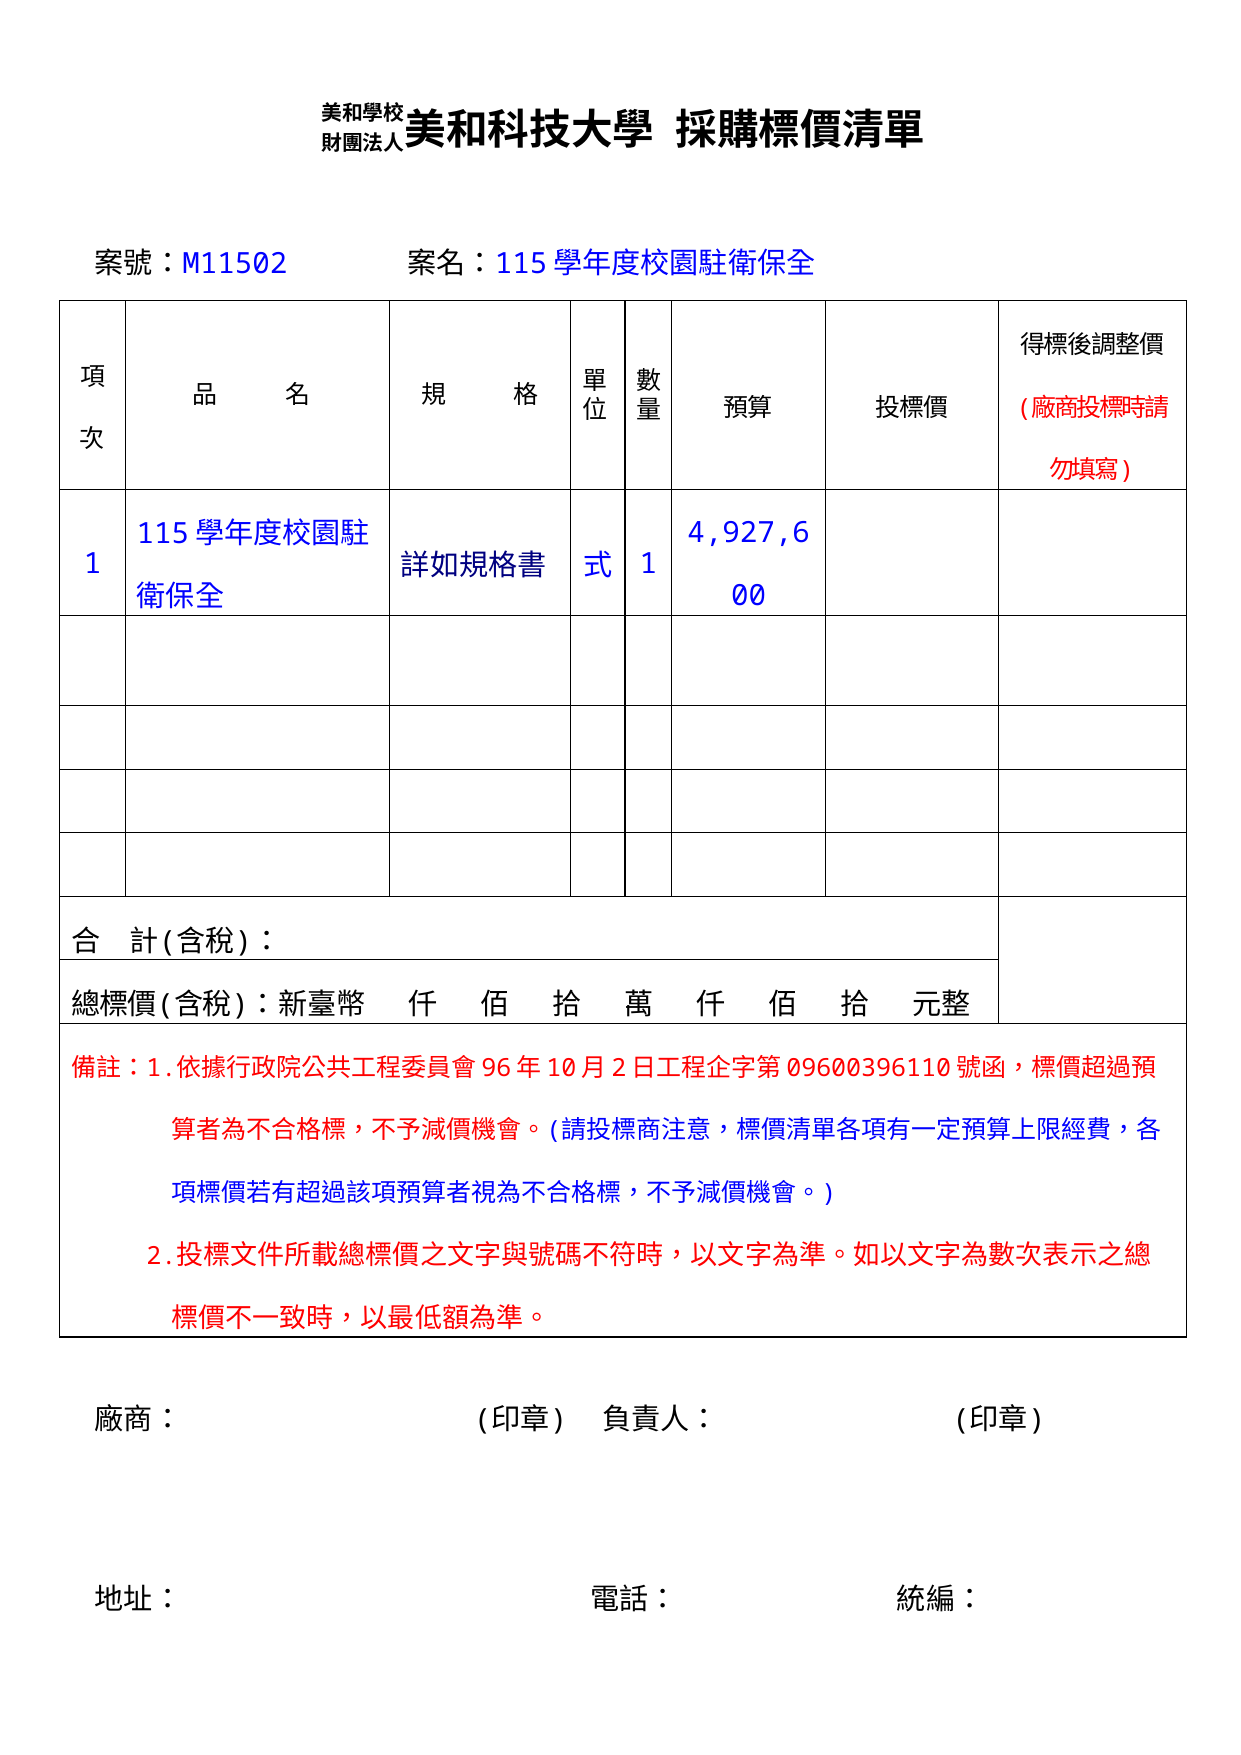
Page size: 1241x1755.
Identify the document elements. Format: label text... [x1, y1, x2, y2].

text 廠商： (印章) 負責人： (印章) [94, 1375, 1152, 1437]
table_cell 備註：1.依據行政院公共工程委員會96年10月2日工程企字第09600396110號函，標價超過預算者為不合格標，不予減價機會。(請投標商注意，標價清單各項有一定預算上限經費，各項標價若有超過該項預算者視為不合格標，不予減價機會。) 2.投標文件所載總標價之文字與號碼不符時，以文字為準。如以文字為數次表示之總標價不一致時，以最低額為準。 [60, 1024, 1186, 1336]
table_cell [126, 706, 389, 769]
table_cell [999, 770, 1186, 832]
text 美和學校財團法人美和科技大學 採購標價清單 [94, 96, 1152, 156]
table_cell [626, 616, 671, 705]
table_cell [999, 833, 1186, 896]
text 地址： 電話： 統編： [94, 1555, 1152, 1617]
table_header 得標後調整價 (廠商投標時請勿填寫) [999, 301, 1186, 489]
table_cell 115學年度校園駐衛保全 [126, 490, 389, 615]
table_cell [390, 616, 570, 705]
table_cell [60, 833, 125, 896]
table_cell 1 [626, 490, 671, 615]
table_cell [571, 770, 624, 832]
table_cell [826, 706, 998, 769]
table_cell [826, 616, 998, 705]
text 案號：M11502 案名：115學年度校園駐衛保全 [94, 219, 1152, 281]
table_cell [390, 833, 570, 896]
table_header 單位 [571, 301, 624, 489]
table_cell [672, 706, 825, 769]
table_cell [999, 616, 1186, 705]
table_cell [672, 833, 825, 896]
table_cell [626, 833, 671, 896]
table_cell [999, 490, 1186, 615]
table_cell [826, 833, 998, 896]
table_cell 合 計(含稅)： [60, 897, 998, 959]
table_cell [999, 897, 1186, 1023]
table_header 預算 [672, 301, 825, 489]
table_header 規 格 [390, 301, 570, 489]
table_header 項次 [60, 301, 125, 489]
table_header 品 名 [126, 301, 389, 489]
table_cell 1 [60, 490, 125, 615]
table_cell [826, 490, 998, 615]
table_cell 詳如規格書 [390, 490, 570, 615]
table_header 投標價 [826, 301, 998, 489]
table_cell [126, 770, 389, 832]
table_cell [672, 616, 825, 705]
table_cell [60, 770, 125, 832]
table_cell [571, 833, 624, 896]
table_cell [390, 770, 570, 832]
table_cell [626, 706, 671, 769]
table_cell [626, 770, 671, 832]
table_cell [999, 706, 1186, 769]
table_cell 總標價(含稅)：新臺幣 仟 佰 拾 萬 仟 佰 拾 元整 [60, 960, 998, 1023]
table_header 數量 [626, 301, 671, 489]
table_cell [126, 833, 389, 896]
table_cell [672, 770, 825, 832]
table_cell 式 [571, 490, 624, 615]
table_cell [826, 770, 998, 832]
table_cell [60, 706, 125, 769]
table_cell [390, 706, 570, 769]
table_cell [571, 616, 624, 705]
table_cell [60, 616, 125, 705]
table_cell 4,927,600 [672, 490, 825, 615]
table_cell [571, 706, 624, 769]
table_cell [126, 616, 389, 705]
